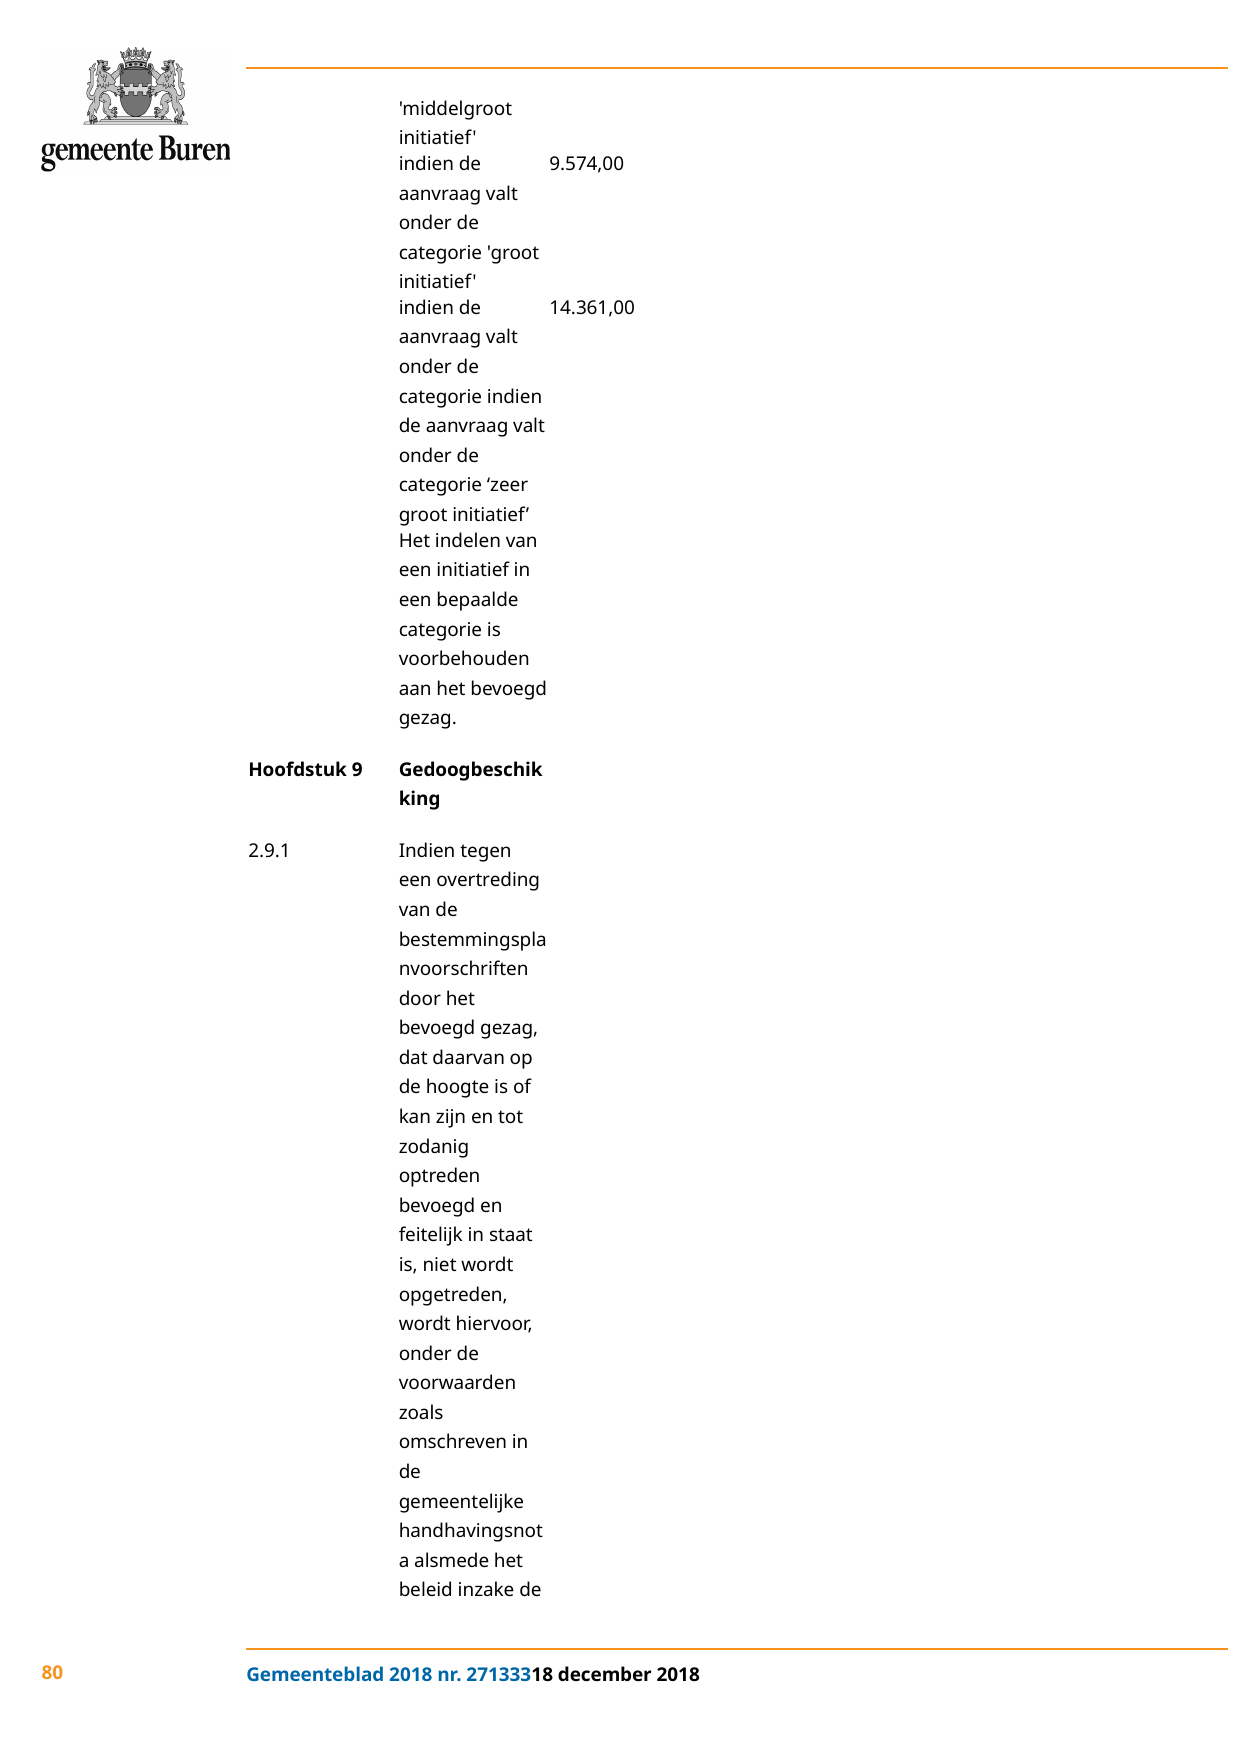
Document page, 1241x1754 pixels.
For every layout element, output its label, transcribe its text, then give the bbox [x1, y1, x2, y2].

table_cell [248, 811, 398, 837]
table_cell [399, 811, 549, 837]
table_cell Gedoogbeschikking [399, 756, 549, 811]
table_cell [248, 527, 398, 730]
table_cell [248, 294, 398, 527]
table_cell 'middelgroot initiatief' [399, 95, 549, 150]
table_cell [248, 95, 398, 150]
table_cell [549, 756, 700, 811]
table_cell [700, 730, 850, 756]
table_cell [549, 730, 700, 756]
table_cell Hoofdstuk 9 [248, 756, 398, 811]
table_cell [549, 95, 700, 150]
table_cell [248, 150, 398, 294]
table_cell [549, 837, 700, 1602]
picture [41, 47, 231, 172]
table_cell [1001, 730, 1152, 756]
table_cell [399, 730, 549, 756]
table_cell [248, 730, 398, 756]
table_cell [850, 730, 1001, 756]
table_cell indien de aanvraag valt onder de categorie 'groot initiatief' [399, 150, 549, 294]
table_cell 9.574,00 [549, 150, 700, 294]
table_cell 14.361,00 [549, 294, 700, 527]
table_cell Het indelen van een initiatief in een bepaalde categorie is voorbehouden aan het bevoegd gezag. [399, 527, 549, 730]
table_cell indien de aanvraag valt onder de categorie indien de aanvraag valt onder de categorie ‘zeer groot initiatief’ [399, 294, 549, 527]
table_cell [549, 811, 700, 837]
table_cell 2.9.1 [248, 837, 398, 1602]
table_cell Indien tegen een overtreding van de bestemmingsplanvoorschriften door het bevoegd gezag, dat daarvan op de hoogte is of kan zijn en tot zodanig optreden bevoegd en feitelijk in staat is, niet wordt opgetreden, wordt hiervoor, onder de voorwaarden zoals omschreven in de gemeentelijke handhavingsnota alsmede het beleid inzake de [399, 837, 549, 1602]
table_cell [549, 527, 700, 730]
